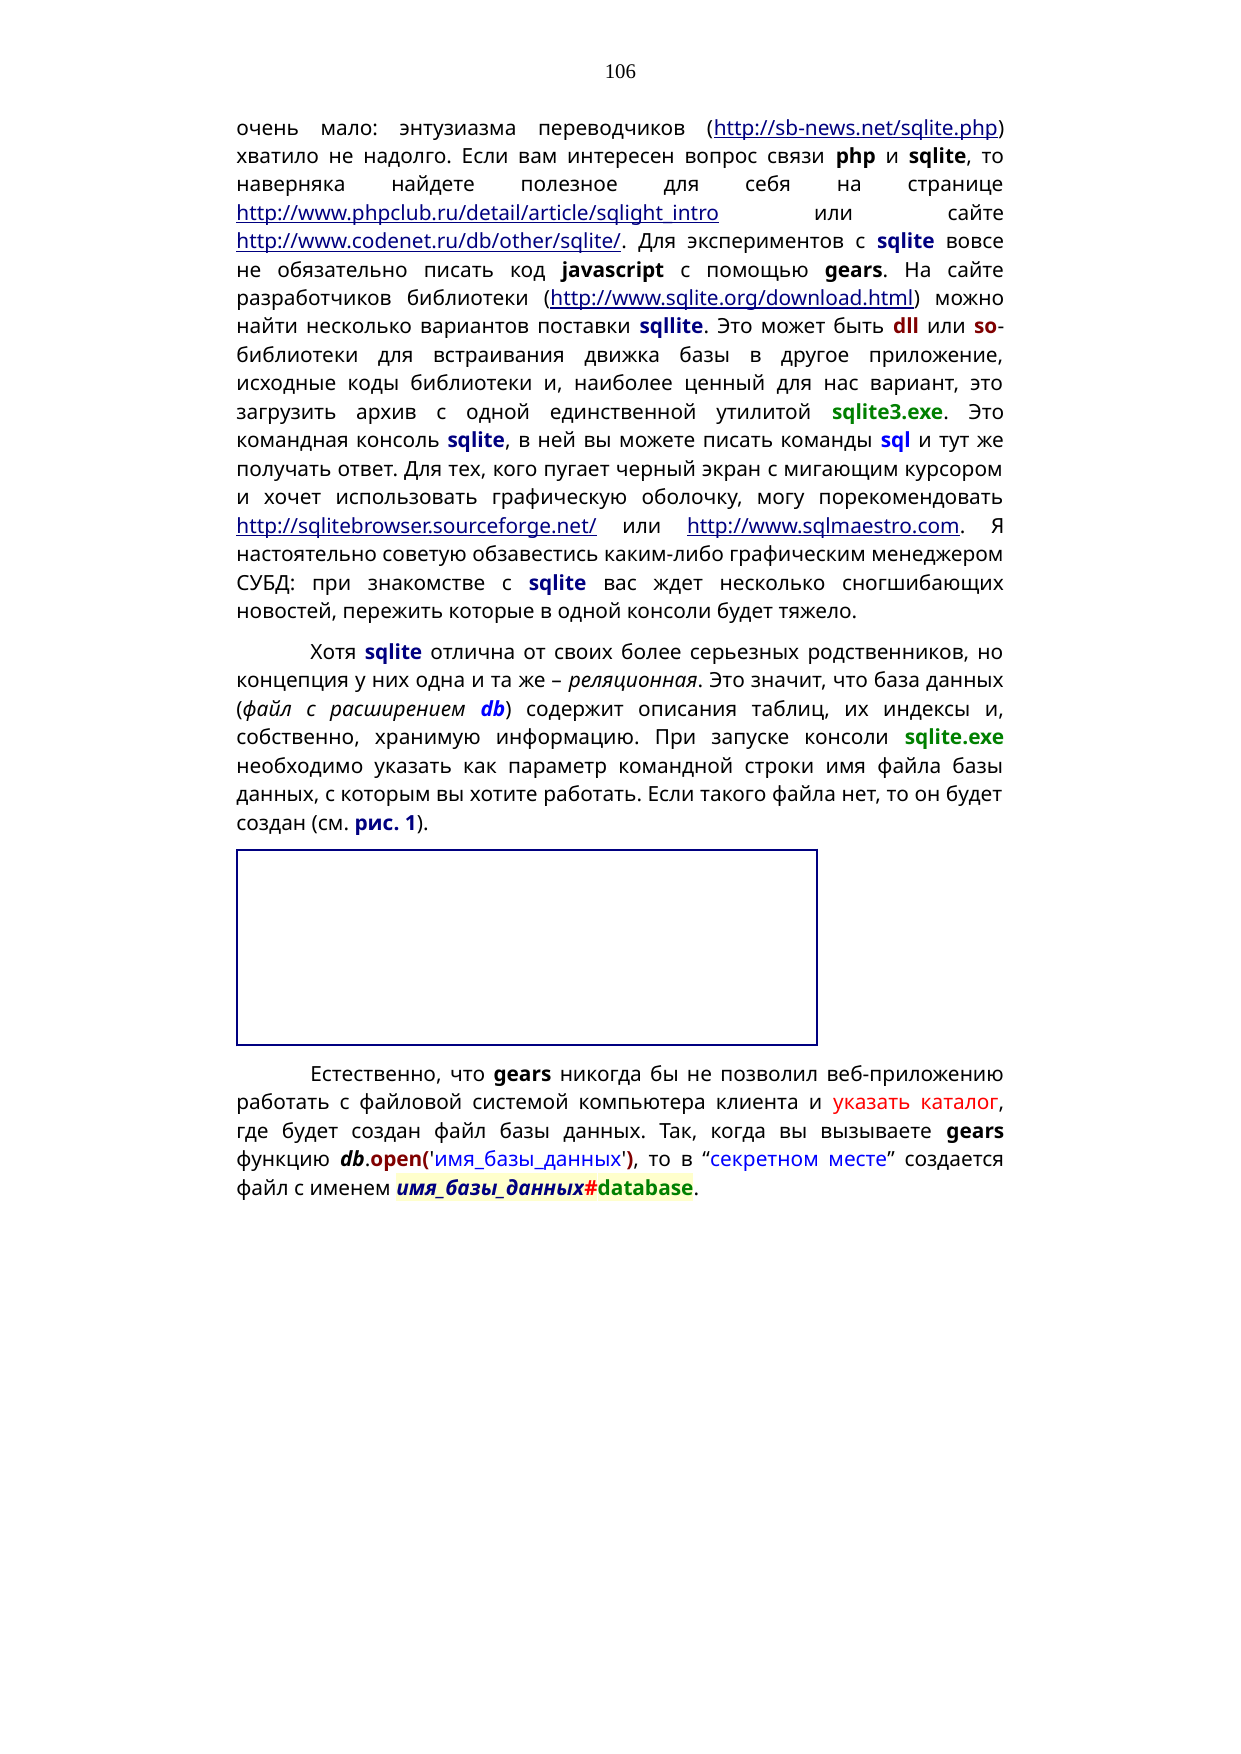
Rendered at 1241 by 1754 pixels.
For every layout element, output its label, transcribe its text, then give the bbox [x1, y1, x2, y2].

text очень мало: энтузиазма переводчиков (http://sb-news.net/sqlite.php) хватило не надолго. Если вам интересен вопрос связи php и sqlite, то наверняка найдете полезное для себя на странице http://www.phpclub.ru/detail/article/sqlight_intro или сайте http://www.codenet.ru/db/other/sqlite/. Для экспериментов с sqlite вовсе не обязательно писать код javascript с помощью gears. На сайте разработчиков библиотеки (http://www.sqlite.org/download.html) можно найти несколько вариантов поставки sqllite. Это может быть dll или so-библиотеки для встраивания движка базы в другое приложение, исходные коды библиотеки и, наиболее ценный для нас вариант, это загрузить архив с одной единственной утилитой sqlite3.exe. Это командная консоль sqlite, в ней вы можете писать команды sql и тут же получать ответ. Для тех, кого пугает черный экран с мигающим курсором и хочет использовать графическую оболочку, могу порекомендовать http://sqlitebrowser.sourceforge.net/ или http://www.sqlmaestro.com. Я настоятельно советую обзавестись каким-либо графическим менеджером СУБД: при знакомстве с sqlite вас ждет несколько сногшибающих новостей, пережить которые в одной консоли будет тяжело. [236, 113, 1004, 624]
text Хотя sqlite отлична от своих более серьезных родственников, но концепция у них одна и та же – реляционная. Это значит, что база данных (файл с расширением db) содержит описания таблиц, их индексы и, собственно, хранимую информацию. При запуске консоли sqlite.exe необходимо указать как параметр командной строки имя файла базы данных, с которым вы хотите работать. Если такого файла нет, то он будет создан (см. рис. 1). [236, 637, 1004, 836]
text Естественно, что gears никогда бы не позволил веб-приложению работать с файловой системой компьютера клиента и указать каталог, где будет создан файл базы данных. Так, когда вы вызываете gears функцию db.open('имя_базы_данных'), то в “секретном месте” создается файл с именем имя_базы_данных#database. [236, 1059, 1004, 1201]
